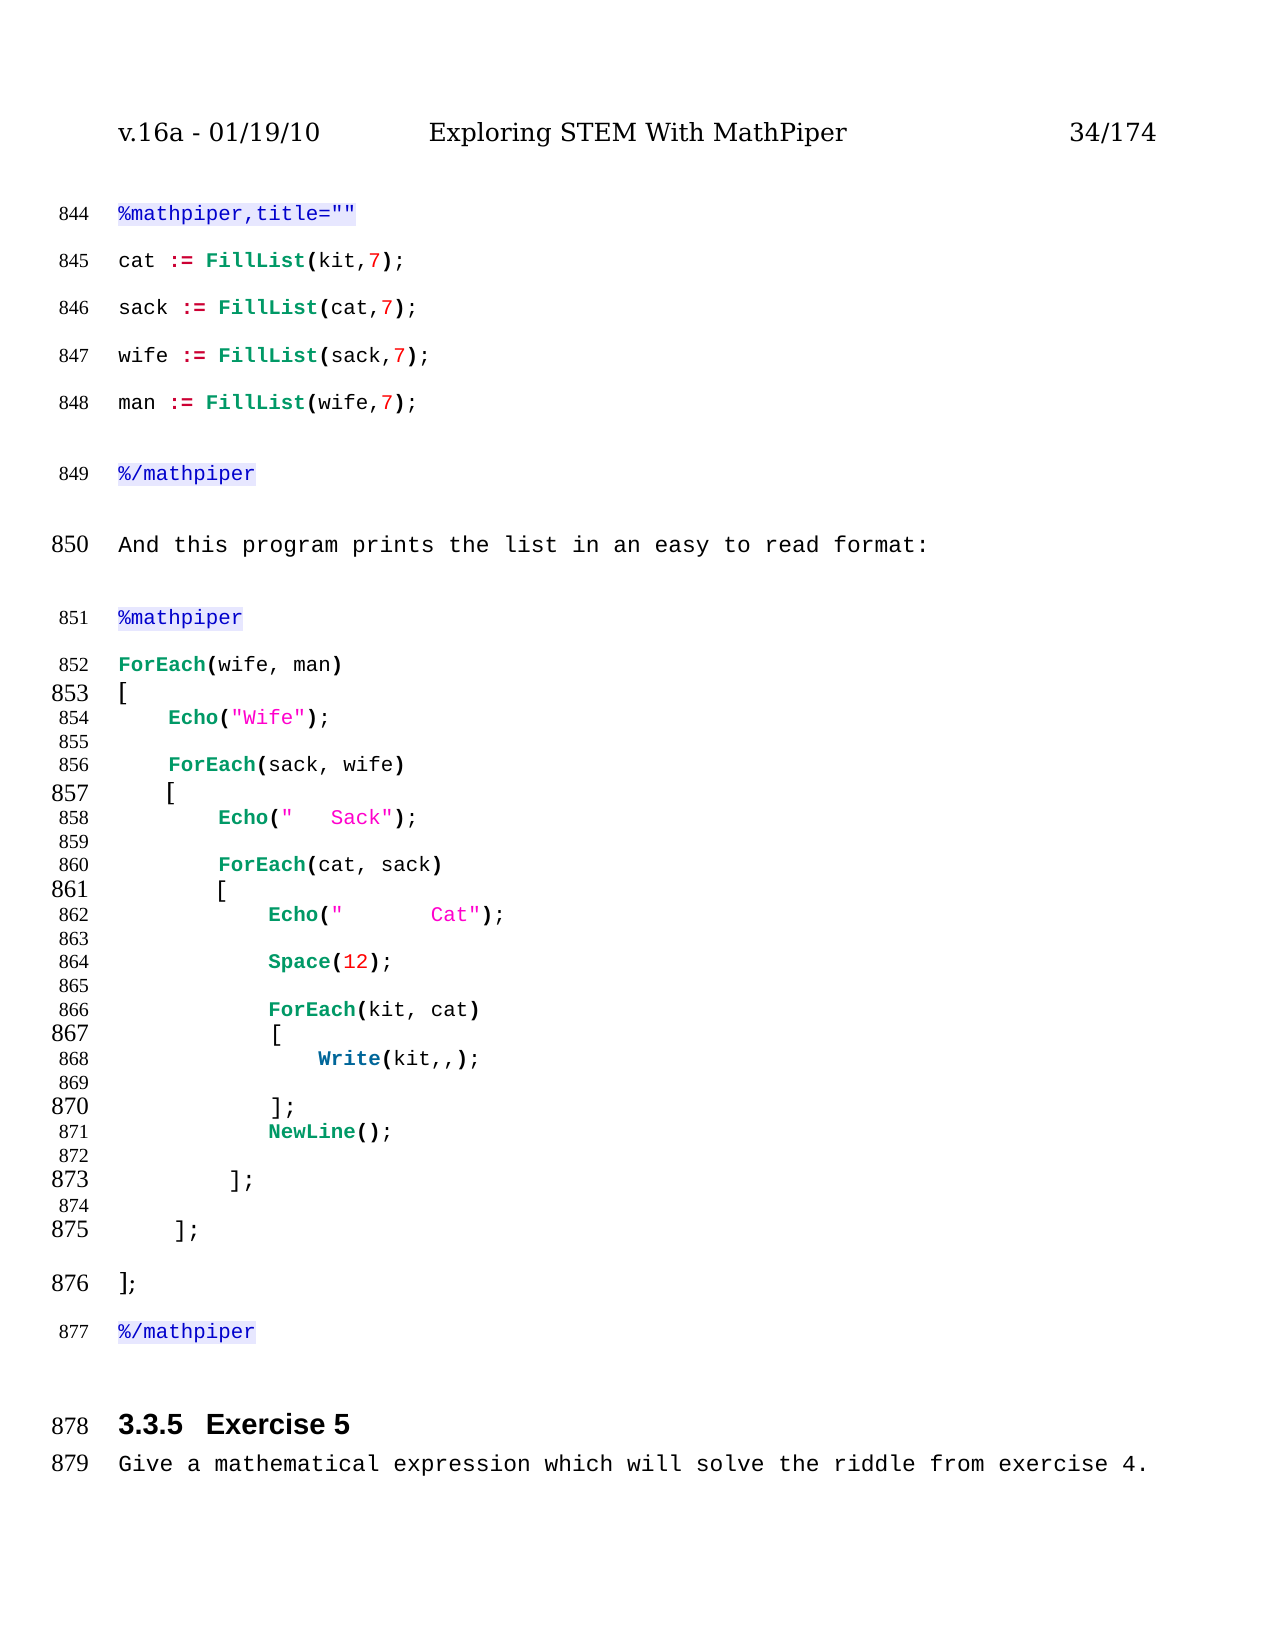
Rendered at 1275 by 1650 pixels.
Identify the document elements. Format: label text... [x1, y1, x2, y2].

text Give a mathematical expression which will solve the riddle from exercise 4. [118, 1452, 1157, 1478]
text Write(kit,,); [118, 1048, 1157, 1072]
text ]; [118, 1096, 1157, 1121]
text [ [118, 878, 1157, 904]
text %/mathpiper [118, 1321, 1157, 1344]
text %mathpiper [118, 607, 1157, 631]
subtitle Exercise 5 [118, 1407, 1157, 1440]
text Echo(" Sack"); [118, 807, 1157, 831]
text sack := FillList(cat,7); [118, 297, 1157, 321]
text Echo(" Cat"); [118, 904, 1157, 928]
text ]; [118, 1218, 1157, 1244]
text man := FillList(wife,7); [118, 392, 1157, 416]
text [ [118, 678, 1157, 707]
text And this program prints the list in an easy to read format: [118, 534, 1157, 560]
text [ [118, 1022, 1157, 1048]
text Space(12); [118, 951, 1157, 975]
text ]; [118, 1169, 1157, 1195]
text ]; [118, 1268, 1157, 1297]
text cat := FillList(kit,7); [118, 250, 1157, 274]
text ForEach(wife, man) [118, 654, 1157, 678]
text %mathpiper,title="" [118, 203, 1157, 226]
text ForEach(cat, sack) [118, 854, 1157, 878]
text NewLine(); [118, 1121, 1157, 1145]
text [ [118, 778, 1157, 807]
text wife := FillList(sack,7); [118, 344, 1157, 368]
text Echo("Wife"); [118, 707, 1157, 731]
text ForEach(sack, wife) [118, 754, 1157, 778]
text ForEach(kit, cat) [118, 999, 1157, 1022]
text %/mathpiper [118, 463, 1157, 486]
